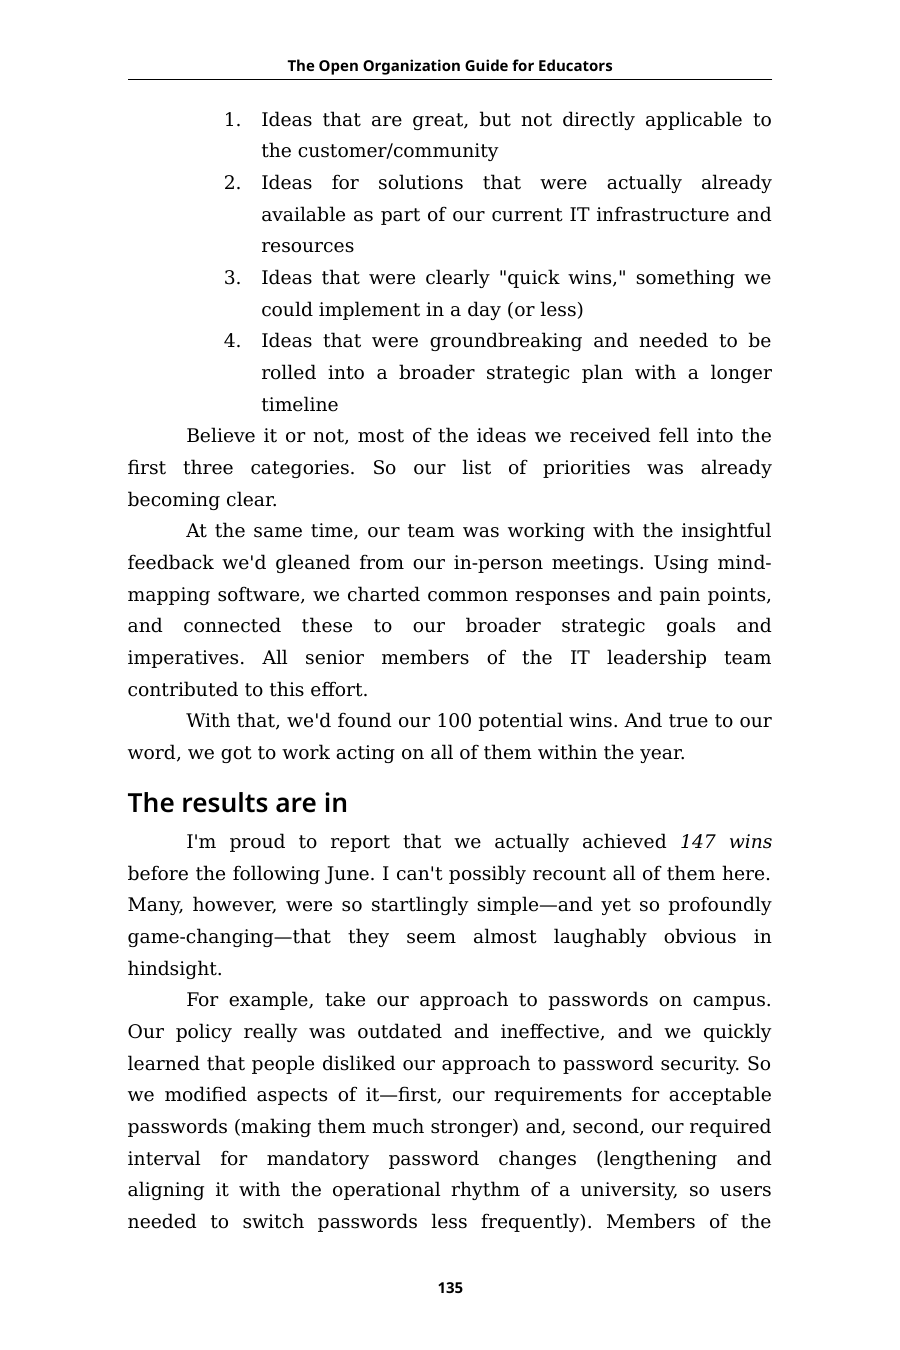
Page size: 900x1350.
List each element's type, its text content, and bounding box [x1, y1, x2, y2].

text For example, take our approach to passwords on campus. Our policy really was outdated and ineffective, and we quickly learned that people disliked our approach to password security. So we modified aspects of it—first, our requirements for acceptable passwords (making them much stronger) and, second, our required interval for mandatory password changes (lengthening and aligning it with the operational rhythm of a university, so users needed to switch passwords less frequently). Members of the [127, 989, 772, 1233]
text Believe it or not, most of the ideas we received fell into the first three categories. So our list of priorities was already becoming clear. [127, 425, 772, 511]
list Ideas that are great, but not directly applicable to the customer/community [223, 109, 772, 162]
list Ideas that were clearly "quick wins," something we could implement in a day (or less) [223, 267, 772, 321]
text At the same time, our team was working with the insightful feedback we'd gleaned from our in-person meetings. Using mind-mapping software, we charted common responses and pain points, and connected these to our broader strategic goals and imperatives. All senior members of the IT leadership team contributed to this effort. [127, 520, 772, 701]
list Ideas that were groundbreaking and needed to be rolled into a broader strategic plan with a longer timeline [223, 330, 772, 416]
list Ideas for solutions that were actually already available as part of our current IT infrastructure and resources [223, 172, 772, 257]
text With that, we'd found our 100 potential wins. And true to our word, we got to work acting on all of them within the year. [127, 710, 772, 764]
subtitle The results are in [127, 788, 772, 819]
text I'm proud to report that we actually achieved 147 wins before the following June. I can't possibly recount all of them here. Many, however, were so startlingly simple—and yet so profoundly game-changing—that they seem almost laughably obvious in hindsight. [127, 831, 772, 980]
